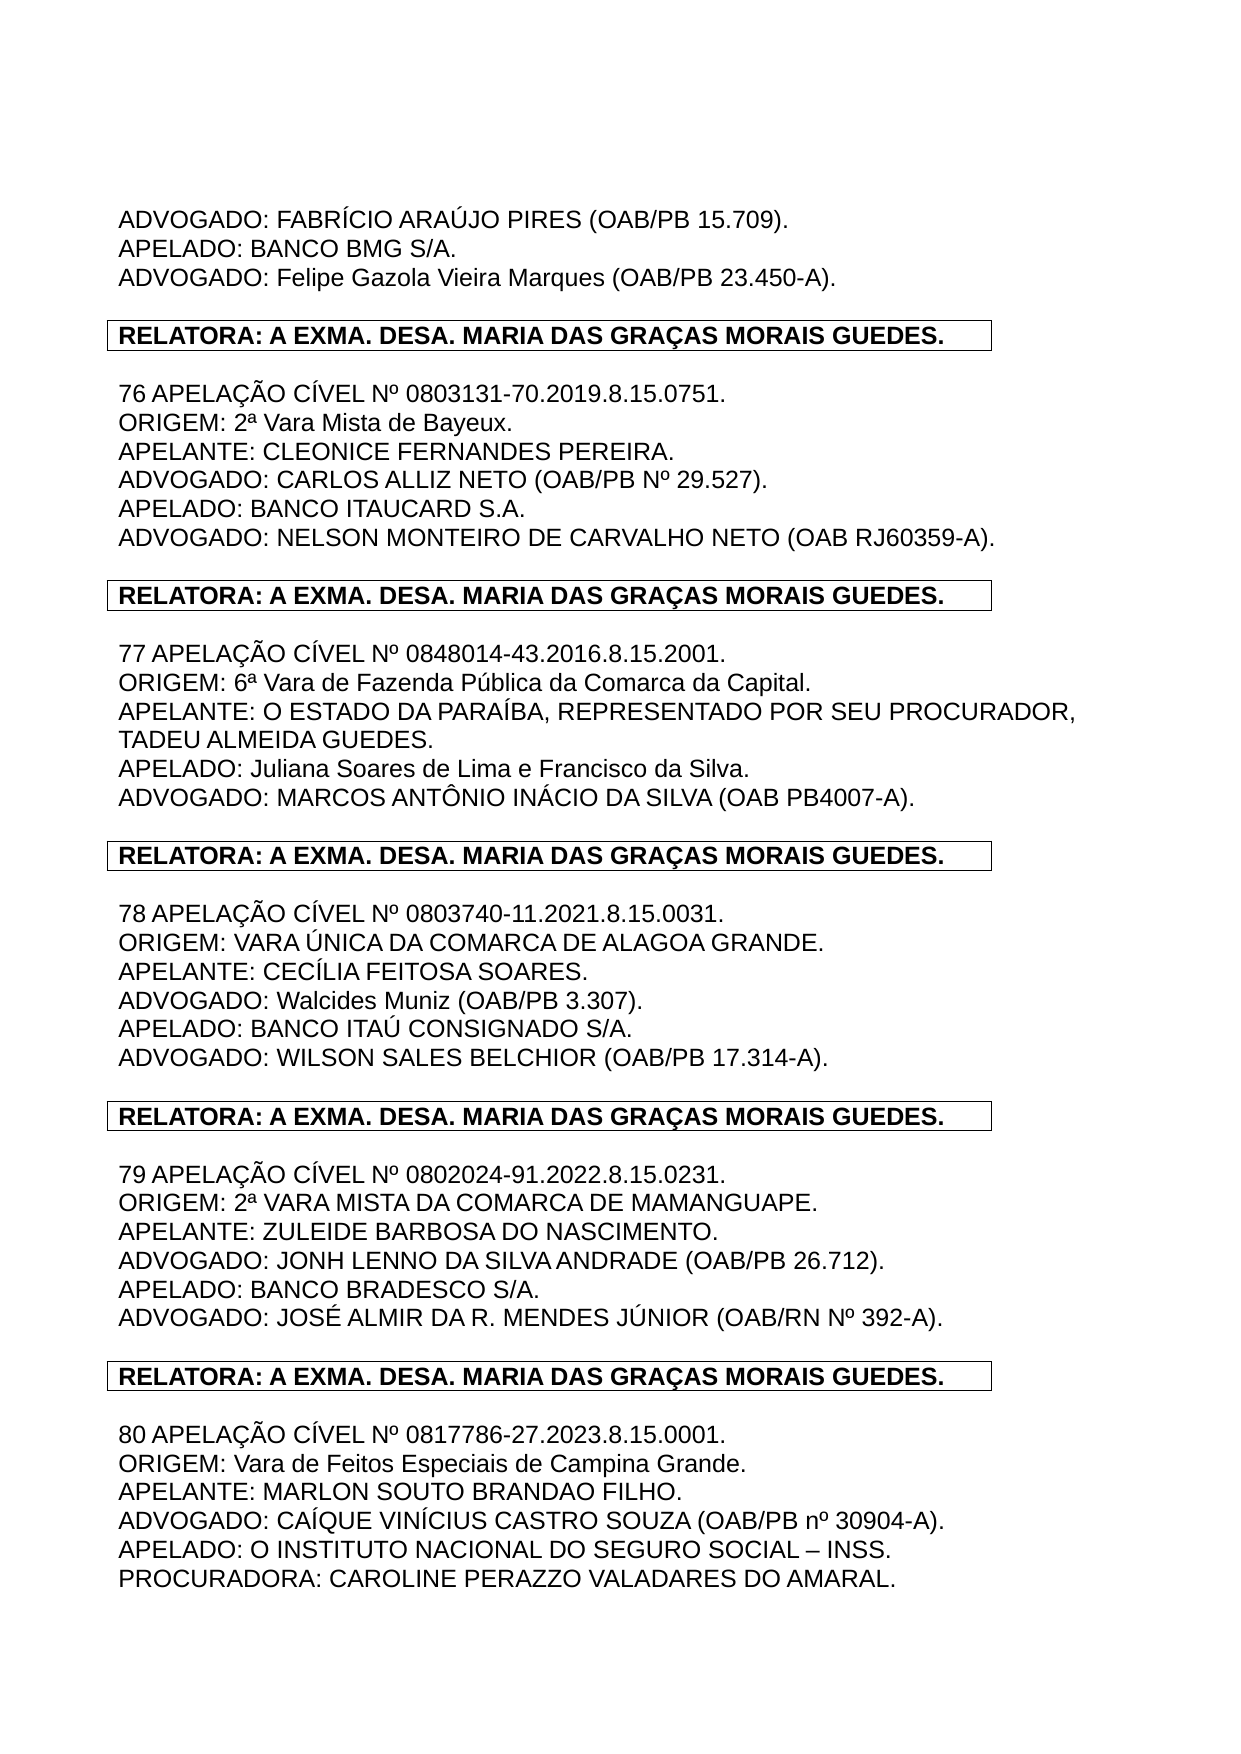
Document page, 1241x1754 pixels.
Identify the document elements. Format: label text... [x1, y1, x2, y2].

text ADVOGADO: CAÍQUE VINÍCIUS CASTRO SOUZA (OAB/PB nº 30904-A). [118, 1506, 1122, 1535]
text ADVOGADO: JOSÉ ALMIR DA R. MENDES JÚNIOR (OAB/RN Nº 392-A). [118, 1303, 1122, 1332]
text 77 APELAÇÃO CÍVEL Nº 0848014-43.2016.8.15.2001. [118, 639, 1122, 668]
text APELANTE: O ESTADO DA PARAÍBA, REPRESENTADO POR SEU PROCURADOR, TADEU ALMEIDA GUEDES. [118, 697, 1122, 754]
table_header RELATORA: A EXMA. DESA. MARIA DAS GRAÇAS MORAIS GUEDES. [108, 581, 991, 610]
text APELADO: BANCO BRADESCO S/A. [118, 1275, 1122, 1303]
text ORIGEM: VARA ÚNICA DA COMARCA DE ALAGOA GRANDE. [118, 928, 1122, 957]
table_header RELATORA: A EXMA. DESA. MARIA DAS GRAÇAS MORAIS GUEDES. [108, 321, 991, 349]
text ADVOGADO: CARLOS ALLIZ NETO (OAB/PB Nº 29.527). [118, 465, 1122, 494]
text APELADO: BANCO ITAÚ CONSIGNADO S/A. [118, 1014, 1122, 1043]
text 78 APELAÇÃO CÍVEL Nº 0803740-11.2021.8.15.0031. [118, 899, 1122, 928]
table_header RELATORA: A EXMA. DESA. MARIA DAS GRAÇAS MORAIS GUEDES. [108, 842, 991, 870]
text APELADO: BANCO ITAUCARD S.A. [118, 494, 1122, 523]
text ADVOGADO: WILSON SALES BELCHIOR (OAB/PB 17.314-A). [118, 1043, 1122, 1072]
text ADVOGADO: JONH LENNO DA SILVA ANDRADE (OAB/PB 26.712). [118, 1246, 1122, 1275]
table_header RELATORA: A EXMA. DESA. MARIA DAS GRAÇAS MORAIS GUEDES. [108, 1102, 991, 1130]
text 76 APELAÇÃO CÍVEL Nº 0803131-70.2019.8.15.0751. [118, 379, 1122, 408]
table_header RELATORA: A EXMA. DESA. MARIA DAS GRAÇAS MORAIS GUEDES. [108, 1362, 991, 1390]
text ADVOGADO: Felipe Gazola Vieira Marques (OAB/PB 23.450-A). [118, 263, 1122, 291]
text APELANTE: CLEONICE FERNANDES PEREIRA. [118, 437, 1122, 465]
text APELADO: O INSTITUTO NACIONAL DO SEGURO SOCIAL – INSS. [118, 1535, 1122, 1564]
text APELANTE: MARLON SOUTO BRANDAO FILHO. [118, 1477, 1122, 1506]
text ORIGEM: Vara de Feitos Especiais de Campina Grande. [118, 1449, 1122, 1477]
text APELADO: Juliana Soares de Lima e Francisco da Silva. [118, 754, 1122, 783]
text APELANTE: ZULEIDE BARBOSA DO NASCIMENTO. [118, 1217, 1122, 1246]
text APELANTE: CECÍLIA FEITOSA SOARES. [118, 957, 1122, 986]
text PROCURADORA: CAROLINE PERAZZO VALADARES DO AMARAL. [118, 1564, 1122, 1592]
text ADVOGADO: MARCOS ANTÔNIO INÁCIO DA SILVA (OAB PB4007-A). [118, 783, 1122, 812]
text ORIGEM: 2ª VARA MISTA DA COMARCA DE MAMANGUAPE. [118, 1188, 1122, 1217]
text 79 APELAÇÃO CÍVEL Nº 0802024-91.2022.8.15.0231. [118, 1160, 1122, 1188]
text ADVOGADO: Walcides Muniz (OAB/PB 3.307). [118, 986, 1122, 1014]
text ORIGEM: 6ª Vara de Fazenda Pública da Comarca da Capital. [118, 668, 1122, 697]
text 80 APELAÇÃO CÍVEL Nº 0817786-27.2023.8.15.0001. [118, 1420, 1122, 1449]
text APELADO: BANCO BMG S/A. [118, 234, 1122, 263]
text ORIGEM: 2ª Vara Mista de Bayeux. [118, 408, 1122, 437]
text ADVOGADO: FABRÍCIO ARAÚJO PIRES (OAB/PB 15.709). [118, 205, 1122, 234]
text ADVOGADO: NELSON MONTEIRO DE CARVALHO NETO (OAB RJ60359-A). [118, 523, 1122, 552]
